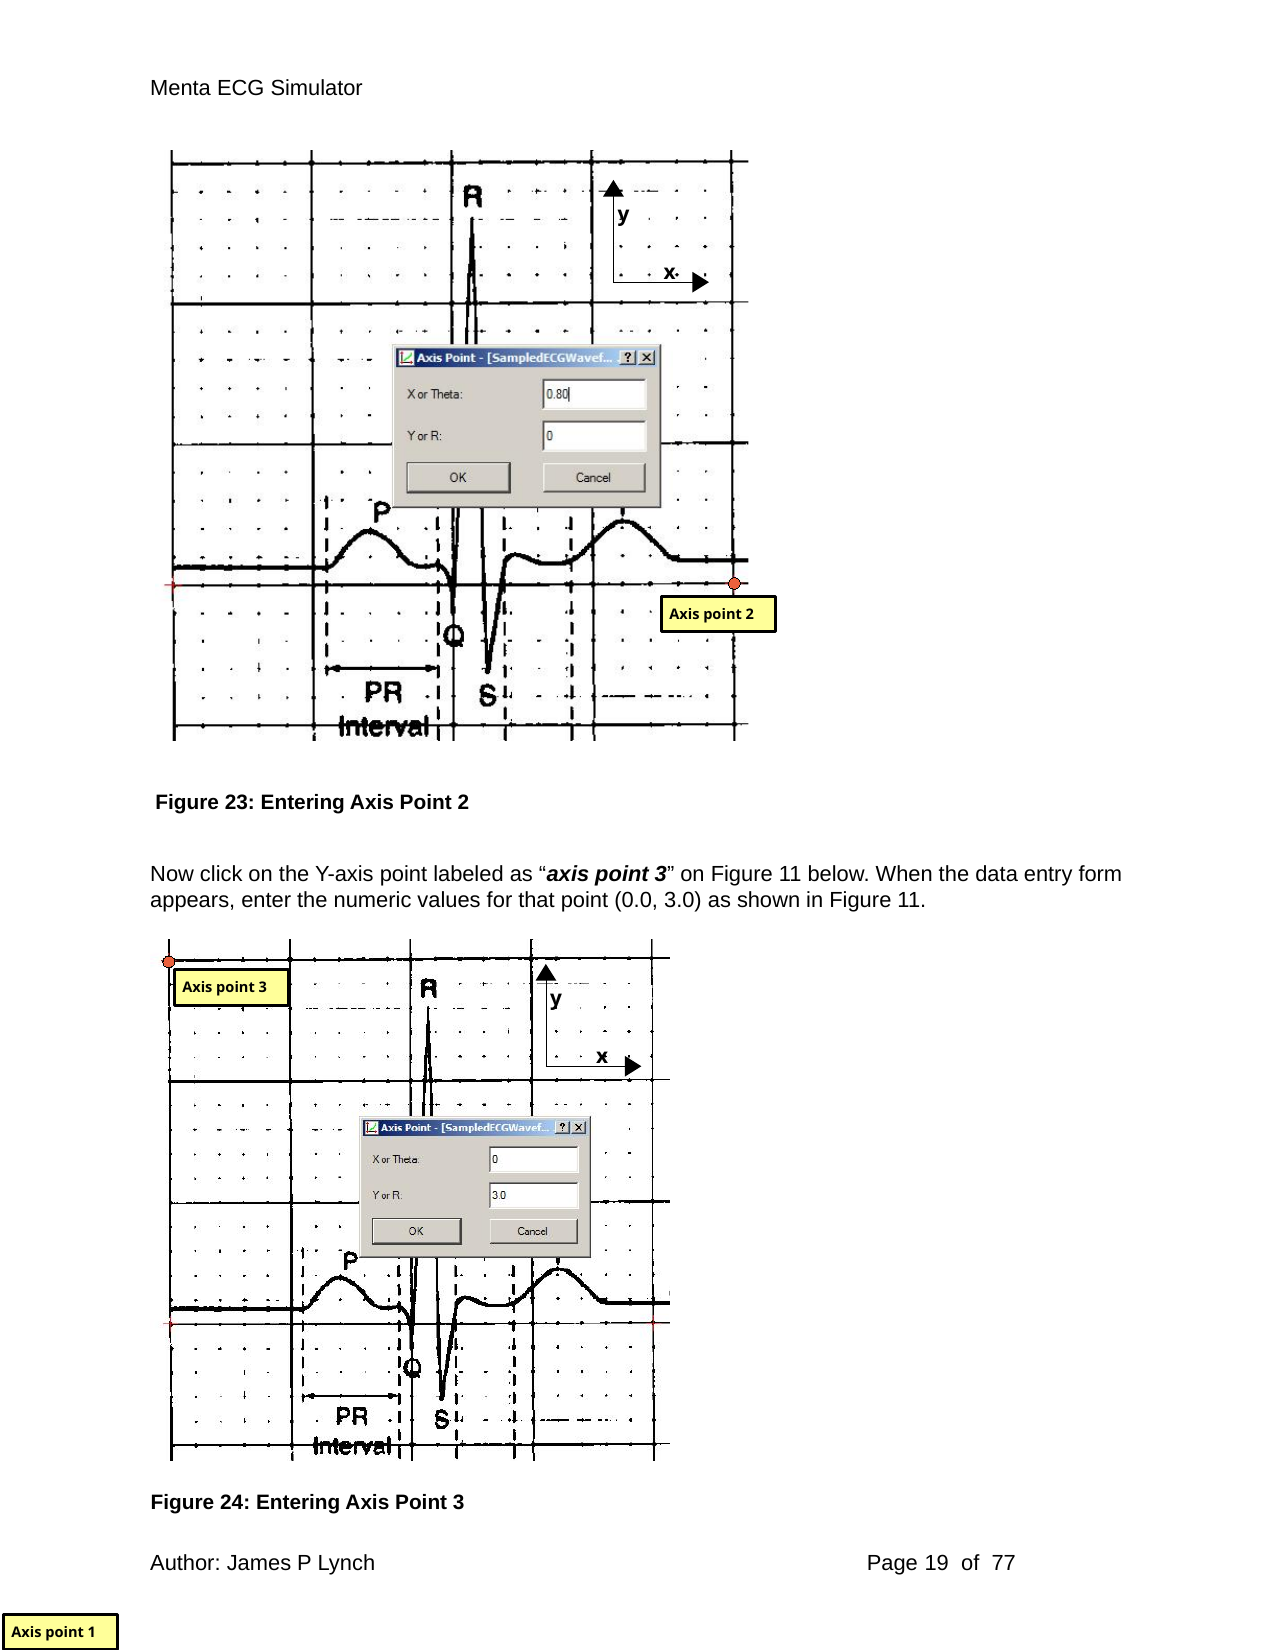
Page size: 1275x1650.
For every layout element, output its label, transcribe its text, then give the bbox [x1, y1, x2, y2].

text Figure : Entering Axis Point 3 [150, 1490, 989, 1514]
text Figure : Entering Axis Point 2 [155, 789, 870, 813]
picture [155, 150, 749, 741]
picture [150, 939, 670, 1461]
text Now click on the Y-axis point labeled as “axis point 3” on Figure 11 below. When the data entry form appears, enter the numeric values for that point (0.0, 3.0) as shown in Figure 11. [150, 861, 1124, 912]
